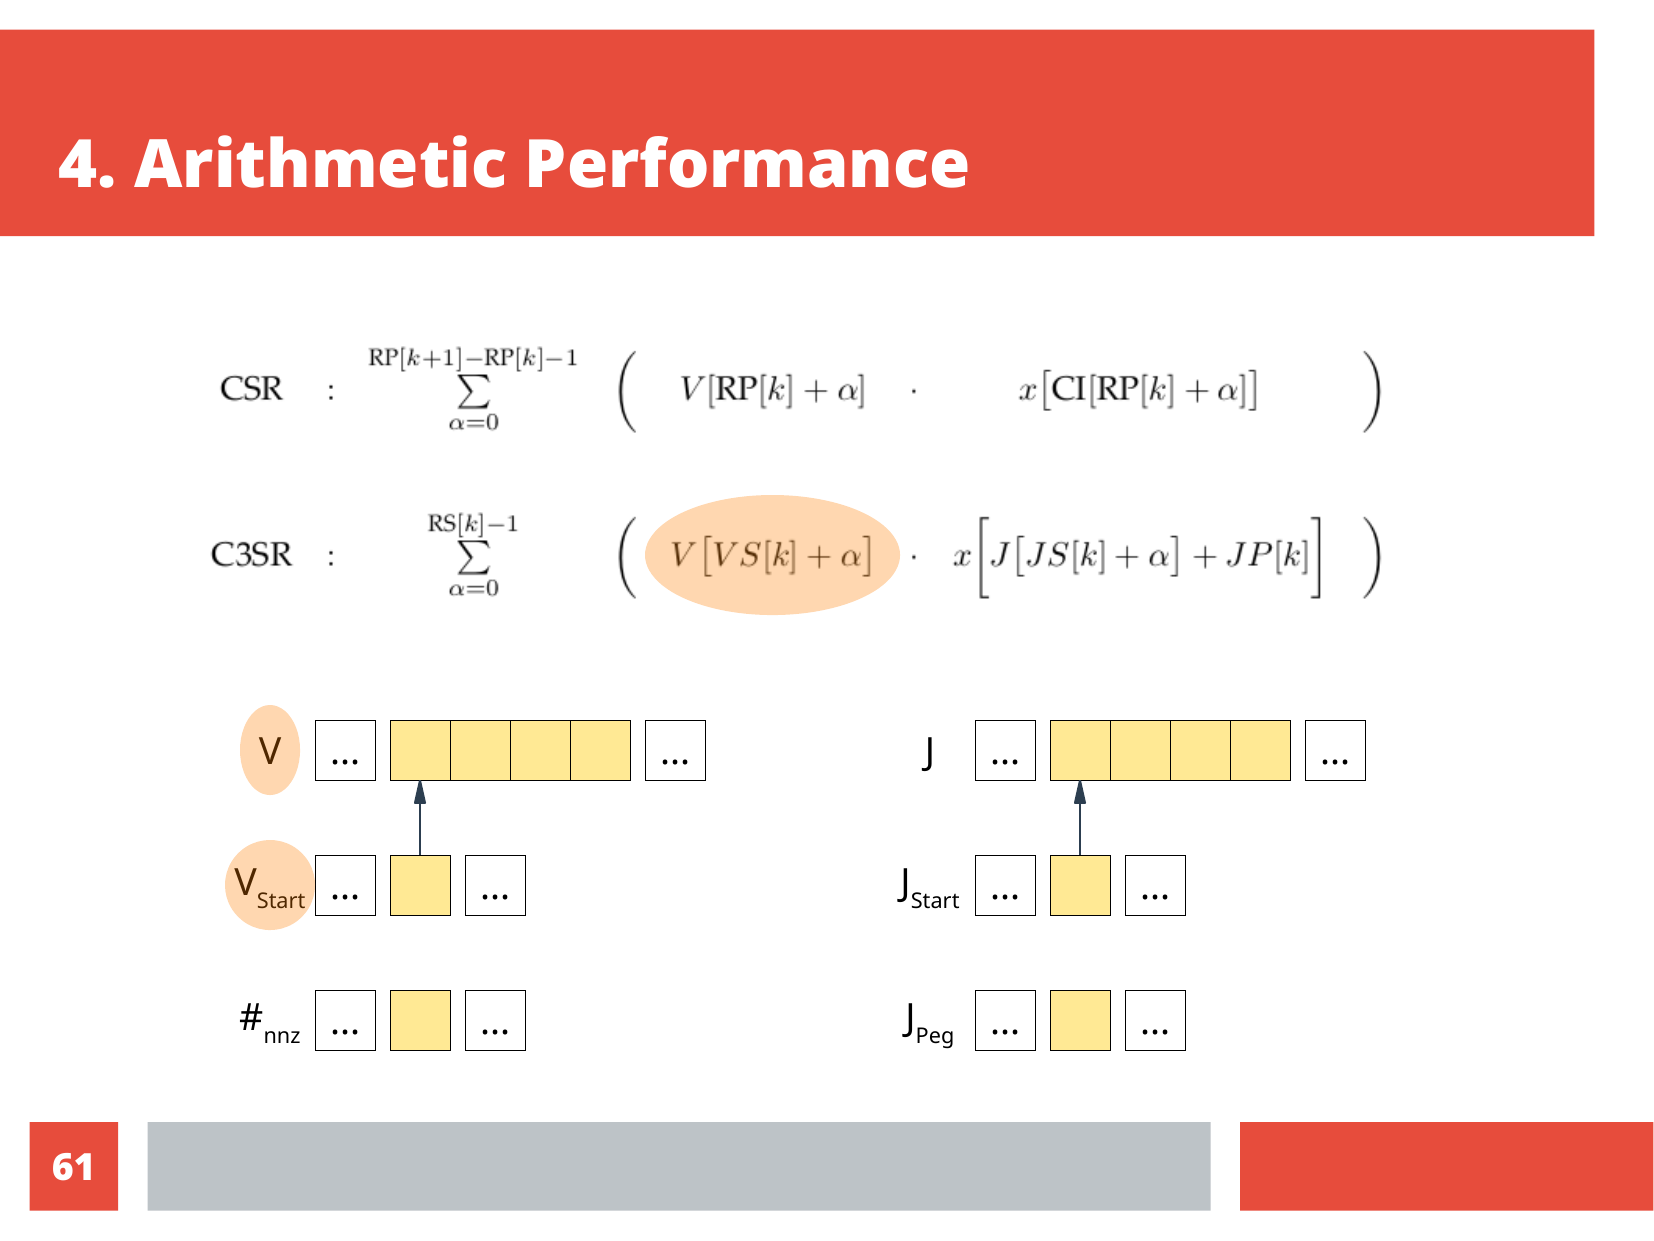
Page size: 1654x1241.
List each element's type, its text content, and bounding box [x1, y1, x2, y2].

text_box ... [975, 990, 1036, 1051]
picture [150, 306, 1422, 631]
text_box V [240, 720, 247, 738]
text_box ... [315, 720, 376, 781]
text_box ... [465, 990, 526, 1051]
text_box ... [975, 720, 1036, 781]
text_box ... [315, 855, 376, 916]
text_box [1050, 855, 1111, 916]
text_box [390, 855, 451, 916]
text_box [645, 495, 901, 616]
title 4. Arithmetic Performance [59, 59, 1595, 207]
text_box #nnz [240, 990, 301, 1051]
text_box [240, 705, 301, 796]
text_box JPeg [900, 990, 961, 1051]
text_box ... [1125, 990, 1186, 1051]
text_box ... [975, 855, 1036, 916]
text_box V [293, 753, 301, 781]
text_box [225, 840, 316, 931]
text_box J [900, 720, 961, 781]
text_box V [293, 720, 301, 748]
text_box ... [315, 990, 376, 1051]
text_box [390, 720, 631, 781]
text_box ... [465, 855, 526, 916]
text_box JStart [900, 855, 961, 916]
text_box ... [1125, 855, 1186, 916]
text_box [1050, 720, 1291, 781]
text_box V [240, 762, 247, 781]
text_box ... [1305, 720, 1366, 781]
text_box ... [645, 720, 706, 781]
text_box [1050, 990, 1111, 1051]
text_box [390, 990, 451, 1051]
